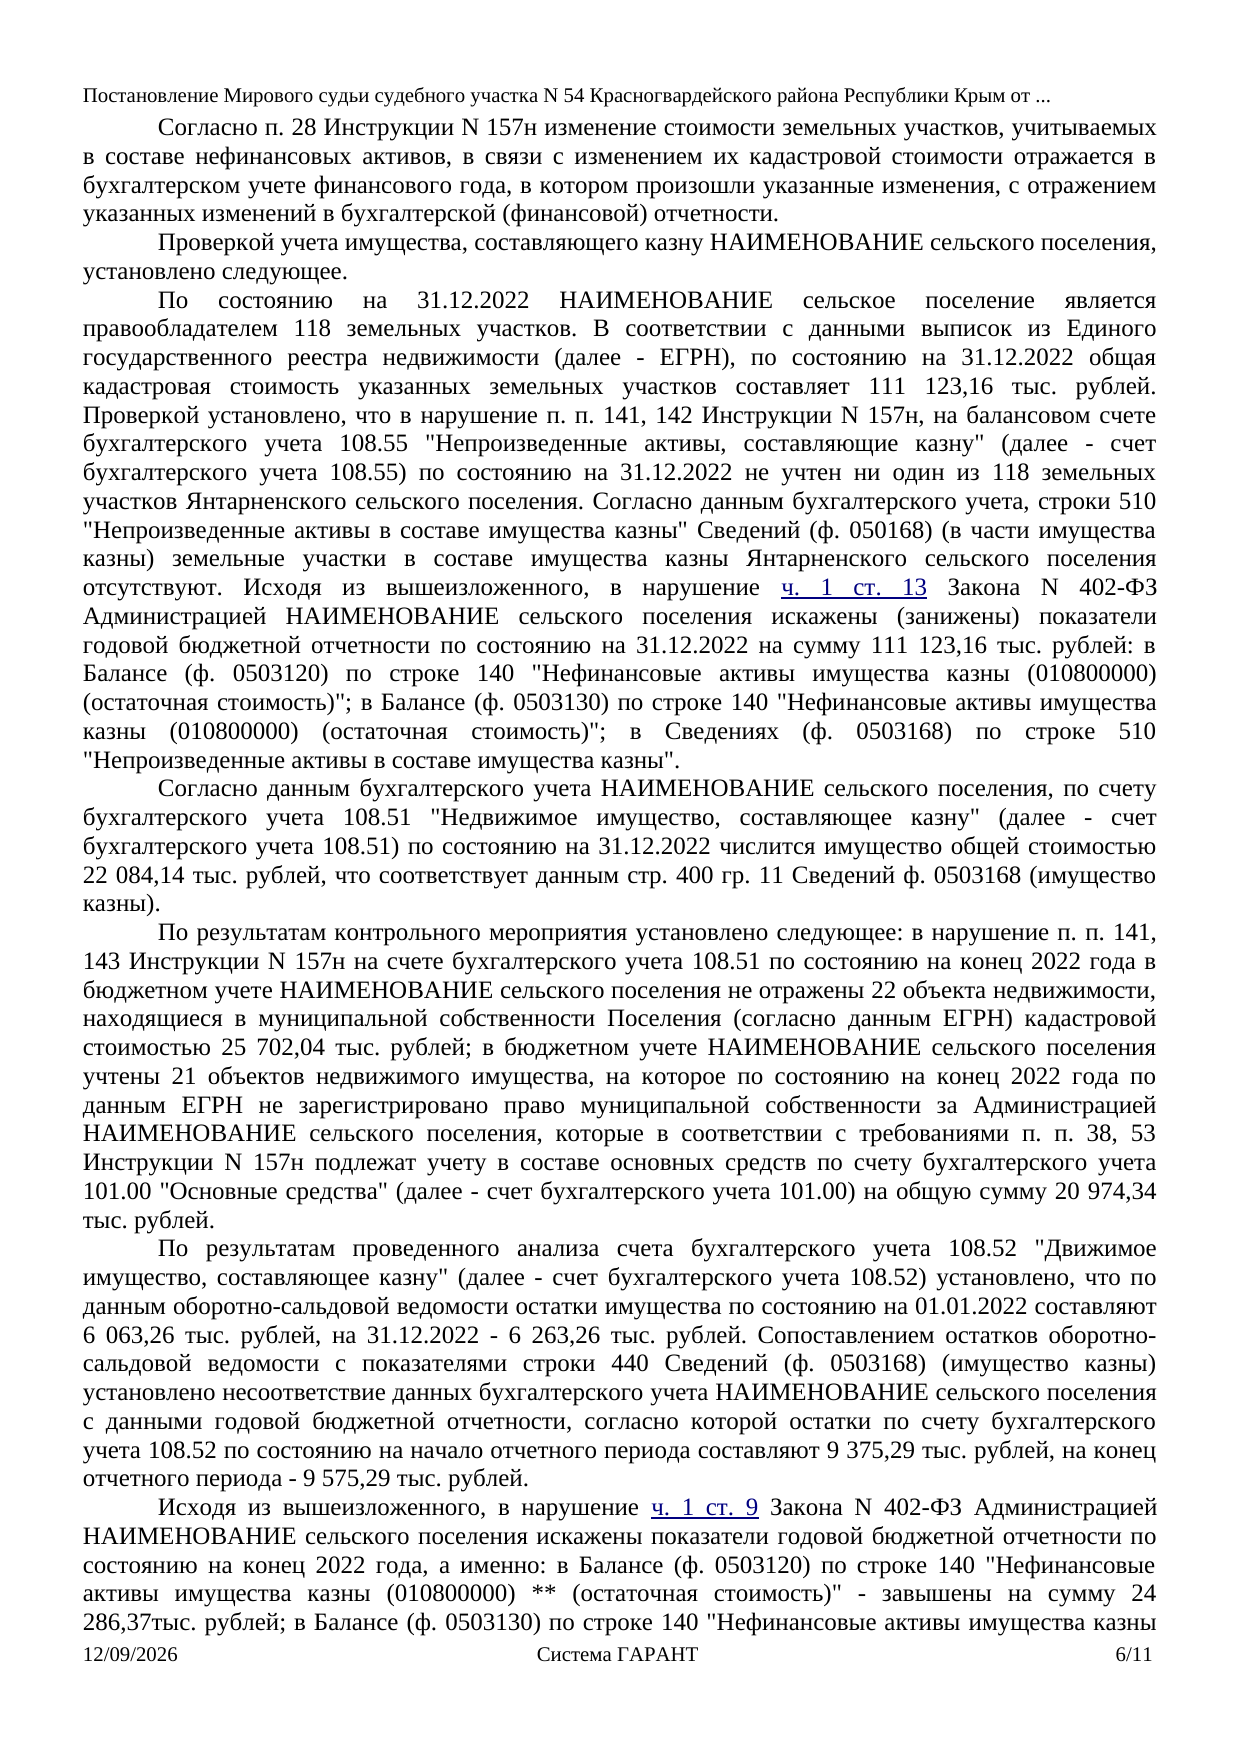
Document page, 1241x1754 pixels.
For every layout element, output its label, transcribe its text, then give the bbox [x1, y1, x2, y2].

text Согласно п. 28 Инструкции N 157н изменение стоимости земельных участков, учитываемых в составе нефинансовых активов, в связи с изменением их кадастровой стоимости отражается в бухгалтерском учете финансового года, в котором произошли указанные изменения, с отражением указанных изменений в бухгалтерской (финансовой) отчетности. [83, 112, 1157, 227]
text По результатам контрольного мероприятия установлено следующее: в нарушение п. п. 141, 143 Инструкции N 157н на счете бухгалтерского учета 108.51 по состоянию на конец 2022 года в бюджетном учете НАИМЕНОВАНИЕ сельского поселения не отражены 22 объекта недвижимости, находящиеся в муниципальной собственности Поселения (согласно данным ЕГРН) кадастровой стоимостью 25 702,04 тыс. рублей; в бюджетном учете НАИМЕНОВАНИЕ сельского поселения учтены 21 объектов недвижимого имущества, на которое по состоянию на конец 2022 года по данным ЕГРН не зарегистрировано право муниципальной собственности за Администрацией НАИМЕНОВАНИЕ сельского поселения, которые в соответствии с требованиями п. п. 38, 53 Инструкции N 157н подлежат учету в составе основных средств по счету бухгалтерского учета 101.00 "Основные средства" (далее - счет бухгалтерского учета 101.00) на общую сумму 20 974,34 тыс. рублей. [83, 917, 1157, 1233]
text Согласно данным бухгалтерского учета НАИМЕНОВАНИЕ сельского поселения, по счету бухгалтерского учета 108.51 "Недвижимое имущество, составляющее казну" (далее - счет бухгалтерского учета 108.51) по состоянию на 31.12.2022 числится имущество общей стоимостью 22 084,14 тыс. рублей, что соответствует данным стр. 400 гр. 11 Сведений ф. 0503168 (имущество казны). [83, 773, 1157, 917]
text Исходя из вышеизложенного, в нарушение ч. 1 ст. 9 Закона N 402-ФЗ Администрацией НАИМЕНОВАНИЕ сельского поселения искажены показатели годовой бюджетной отчетности по состоянию на конец 2022 года, а именно: в Балансе (ф. 0503120) по строке 140 "Нефинансовые активы имущества казны (010800000) ** (остаточная стоимость)" - завышены на сумму 24 286,37тыс. рублей; в Балансе (ф. 0503130) по строке 140 "Нефинансовые активы имущества казны [83, 1492, 1157, 1636]
text Проверкой учета имущества, составляющего казну НАИМЕНОВАНИЕ сельского поселения, установлено следующее. [83, 227, 1157, 285]
text По результатам проведенного анализа счета бухгалтерского учета 108.52 "Движимое имущество, составляющее казну" (далее - счет бухгалтерского учета 108.52) установлено, что по данным оборотно-сальдовой ведомости остатки имущества по состоянию на 01.01.2022 составляют 6 063,26 тыс. рублей, на 31.12.2022 - 6 263,26 тыс. рублей. Сопоставлением остатков оборотно-сальдовой ведомости с показателями строки 440 Сведений (ф. 0503168) (имущество казны) установлено несоответствие данных бухгалтерского учета НАИМЕНОВАНИЕ сельского поселения с данными годовой бюджетной отчетности, согласно которой остатки по счету бухгалтерского учета 108.52 по состоянию на начало отчетного периода составляют 9 375,29 тыс. рублей, на конец отчетного периода - 9 575,29 тыс. рублей. [83, 1233, 1157, 1492]
text По состоянию на 31.12.2022 НАИМЕНОВАНИЕ сельское поселение является правообладателем 118 земельных участков. В соответствии с данными выписок из Единого государственного реестра недвижимости (далее - ЕГРН), по состоянию на 31.12.2022 общая кадастровая стоимость указанных земельных участков составляет 111 123,16 тыс. рублей. Проверкой установлено, что в нарушение п. п. 141, 142 Инструкции N 157н, на балансовом счете бухгалтерского учета 108.55 "Непроизведенные активы, составляющие казну" (далее - счет бухгалтерского учета 108.55) по состоянию на 31.12.2022 не учтен ни один из 118 земельных участков Янтарненского сельского поселения. Согласно данным бухгалтерского учета, строки 510 "Непроизведенные активы в составе имущества казны" Сведений (ф. 050168) (в части имущества казны) земельные участки в составе имущества казны Янтарненского сельского поселения отсутствуют. Исходя из вышеизложенного, в нарушение ч. 1 ст. 13 Закона N 402-ФЗ Администрацией НАИМЕНОВАНИЕ сельского поселения искажены (занижены) показатели годовой бюджетной отчетности по состоянию на 31.12.2022 на сумму 111 123,16 тыс. рублей: в Балансе (ф. 0503120) по строке 140 "Нефинансовые активы имущества казны (010800000) (остаточная стоимость)"; в Балансе (ф. 0503130) по строке 140 "Нефинансовые активы имущества казны (010800000) (остаточная стоимость)"; в Сведениях (ф. 0503168) по строке 510 "Непроизведенные активы в составе имущества казны". [83, 285, 1157, 773]
